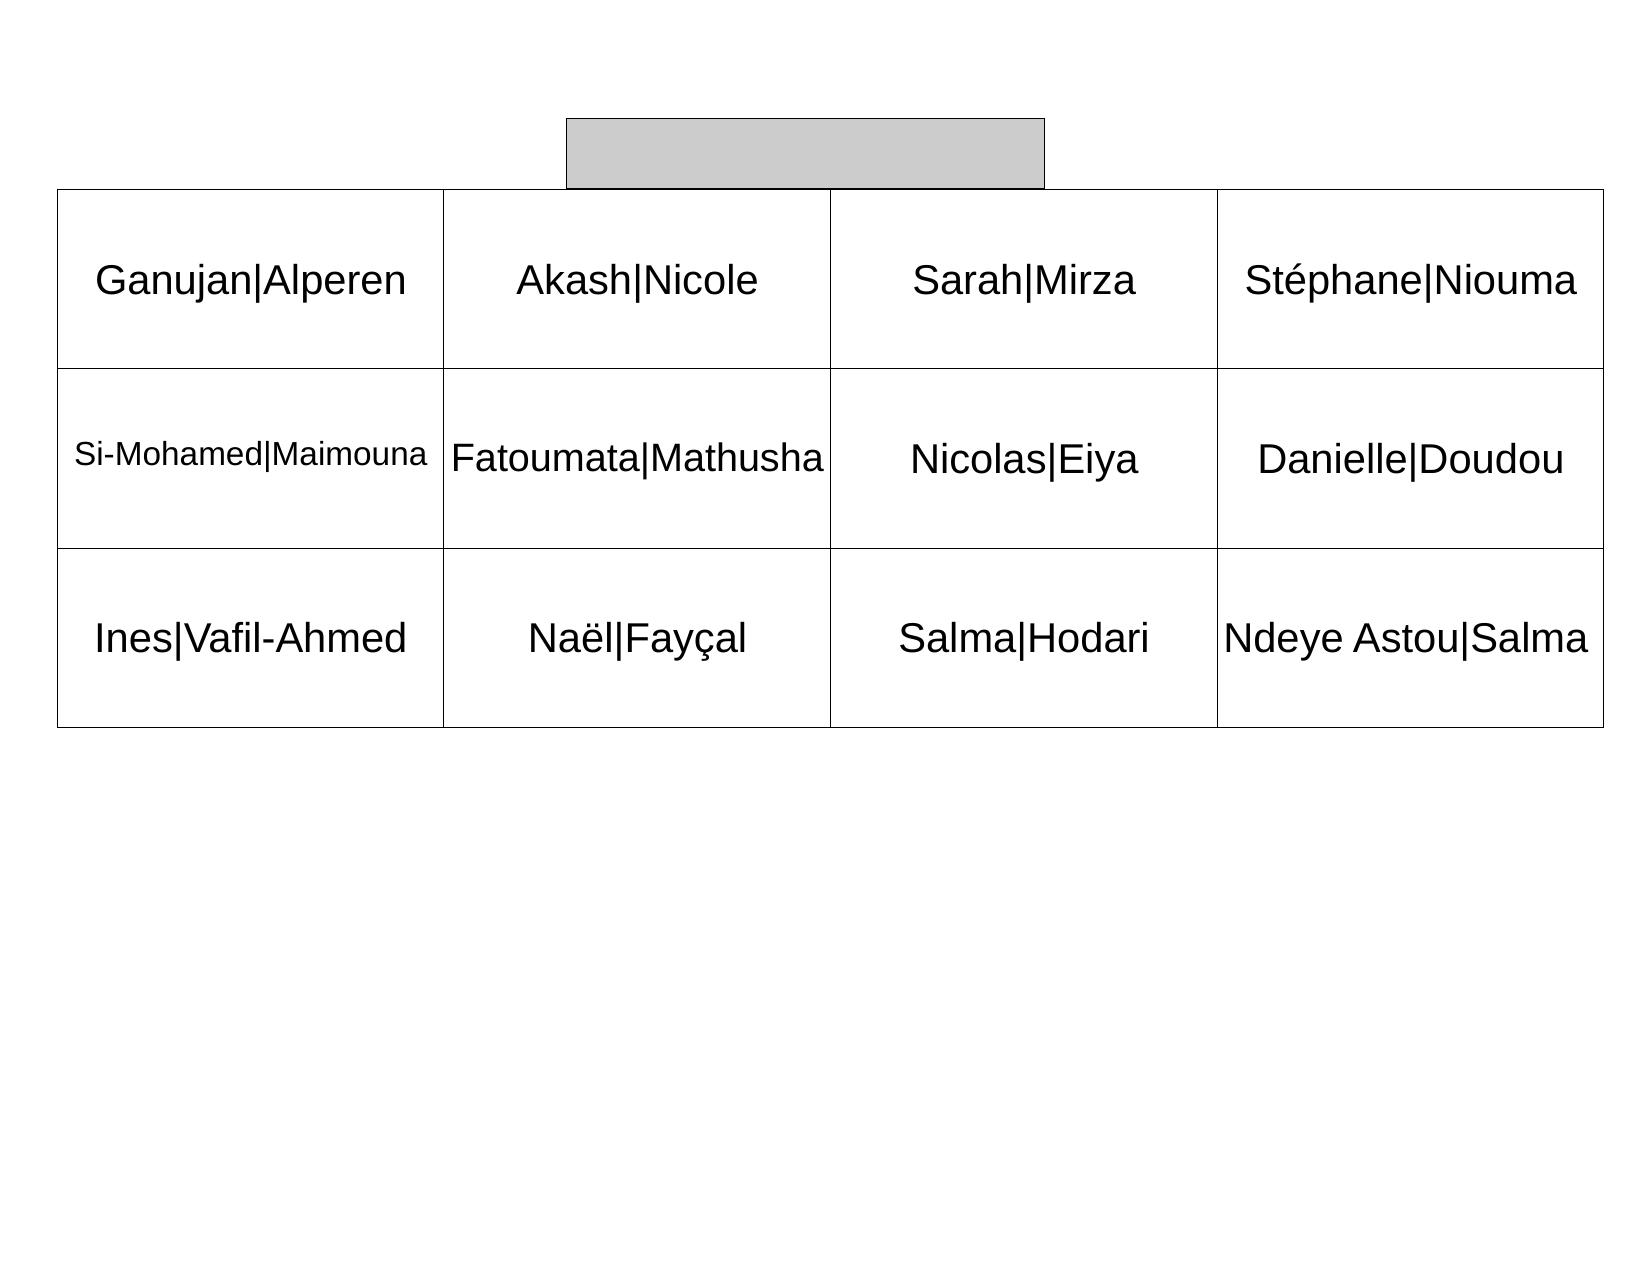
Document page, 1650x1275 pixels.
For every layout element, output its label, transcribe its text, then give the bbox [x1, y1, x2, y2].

table_header Akash|Nicole [444, 190, 830, 368]
table_cell Ines|Vafil-Ahmed [58, 549, 443, 727]
table_header Stéphane|Niouma [1218, 190, 1603, 368]
table_cell Ndeye Astou|Salma [1218, 549, 1603, 727]
table_header [567, 119, 1044, 188]
table_header Sarah|Mirza [831, 190, 1217, 368]
table_header Ganujan|Alperen [58, 190, 443, 368]
table_cell Danielle|Doudou [1218, 369, 1603, 547]
table_cell Fatoumata|Mathusha [444, 369, 830, 547]
table_cell Salma|Hodari [831, 549, 1217, 727]
table_cell Si-Mohamed|Maimouna [58, 369, 443, 547]
table_cell Naël|Fayçal [444, 549, 830, 727]
table_cell Nicolas|Eiya [831, 369, 1217, 547]
